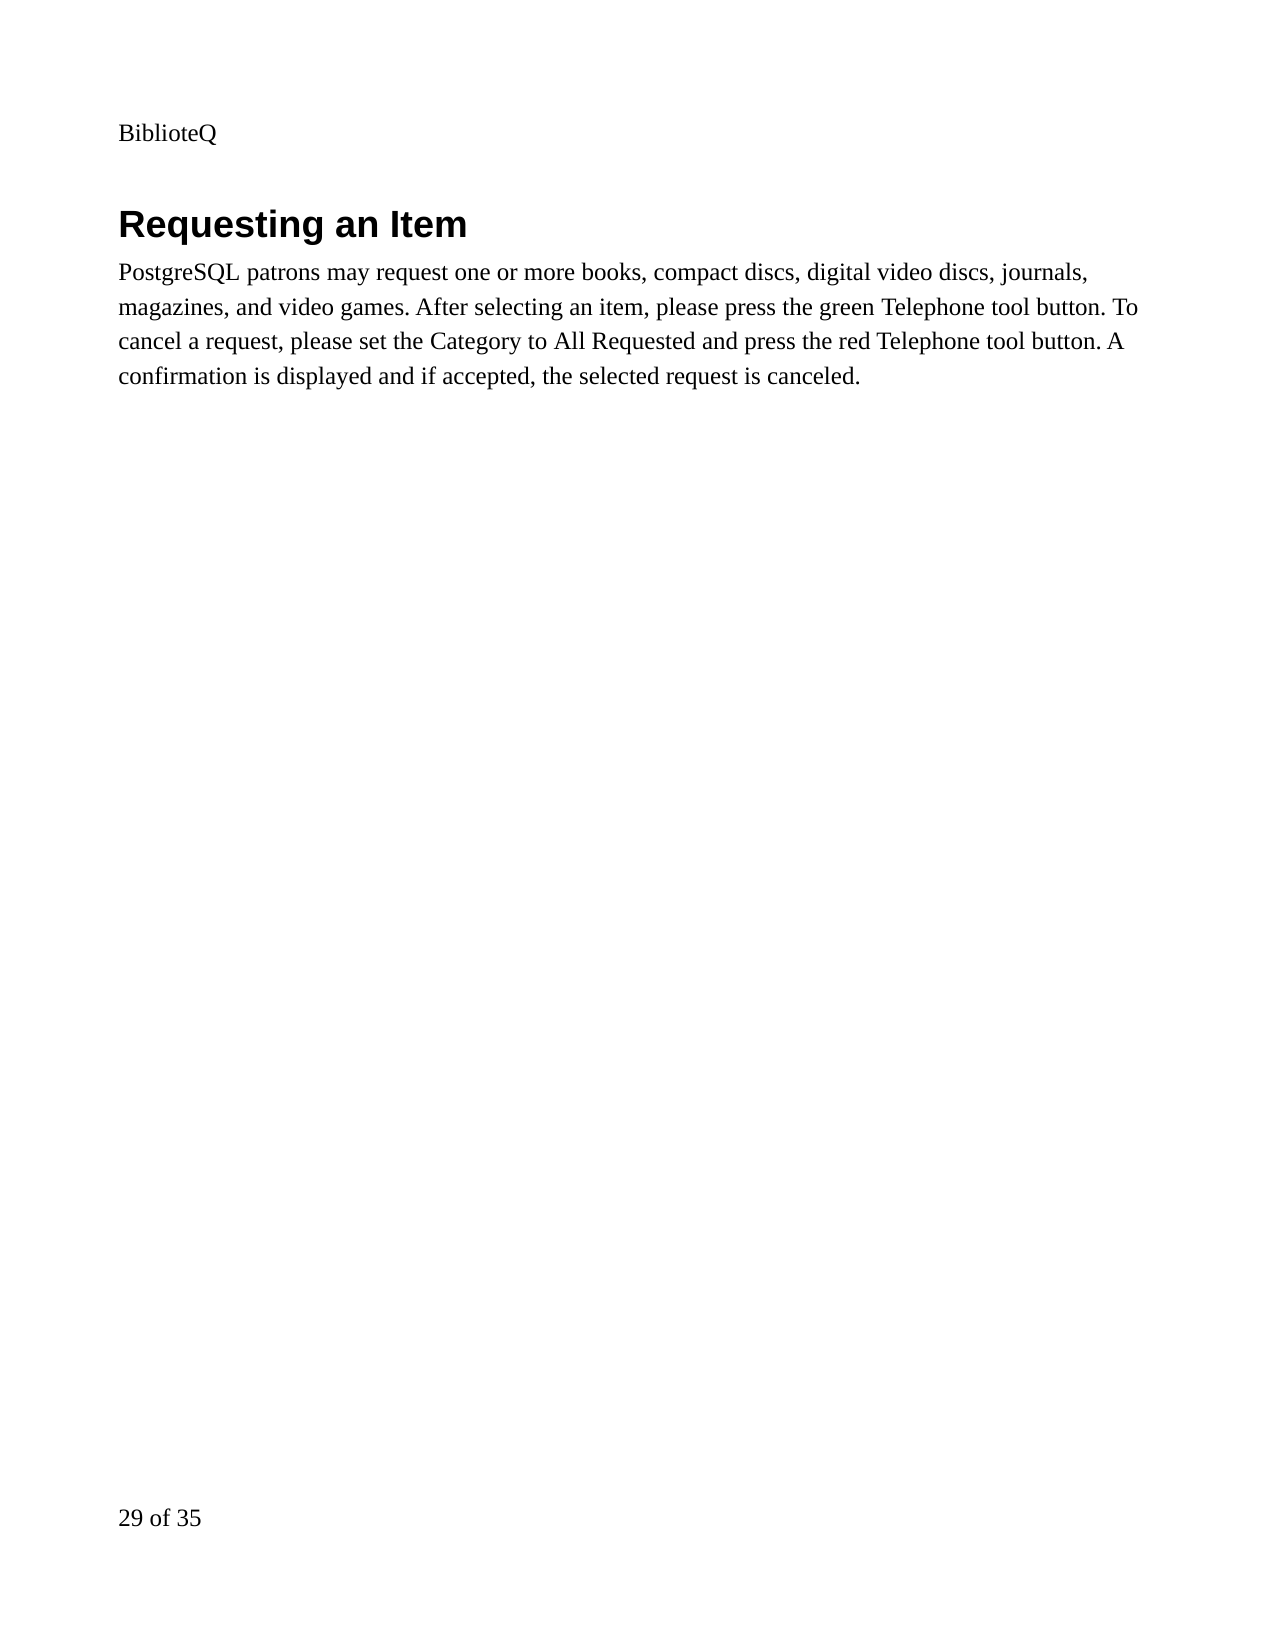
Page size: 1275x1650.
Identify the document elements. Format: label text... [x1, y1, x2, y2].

text PostgreSQL patrons may request one or more books, compact discs, digital video discs, journals, magazines, and video games. After selecting an item, please press the green Telephone tool button. To cancel a request, please set the Category to All Requested and press the red Telephone tool button. A confirmation is displayed and if accepted, the selected request is canceled. [118, 257, 1157, 390]
subtitle Requesting an Item [118, 201, 1157, 245]
